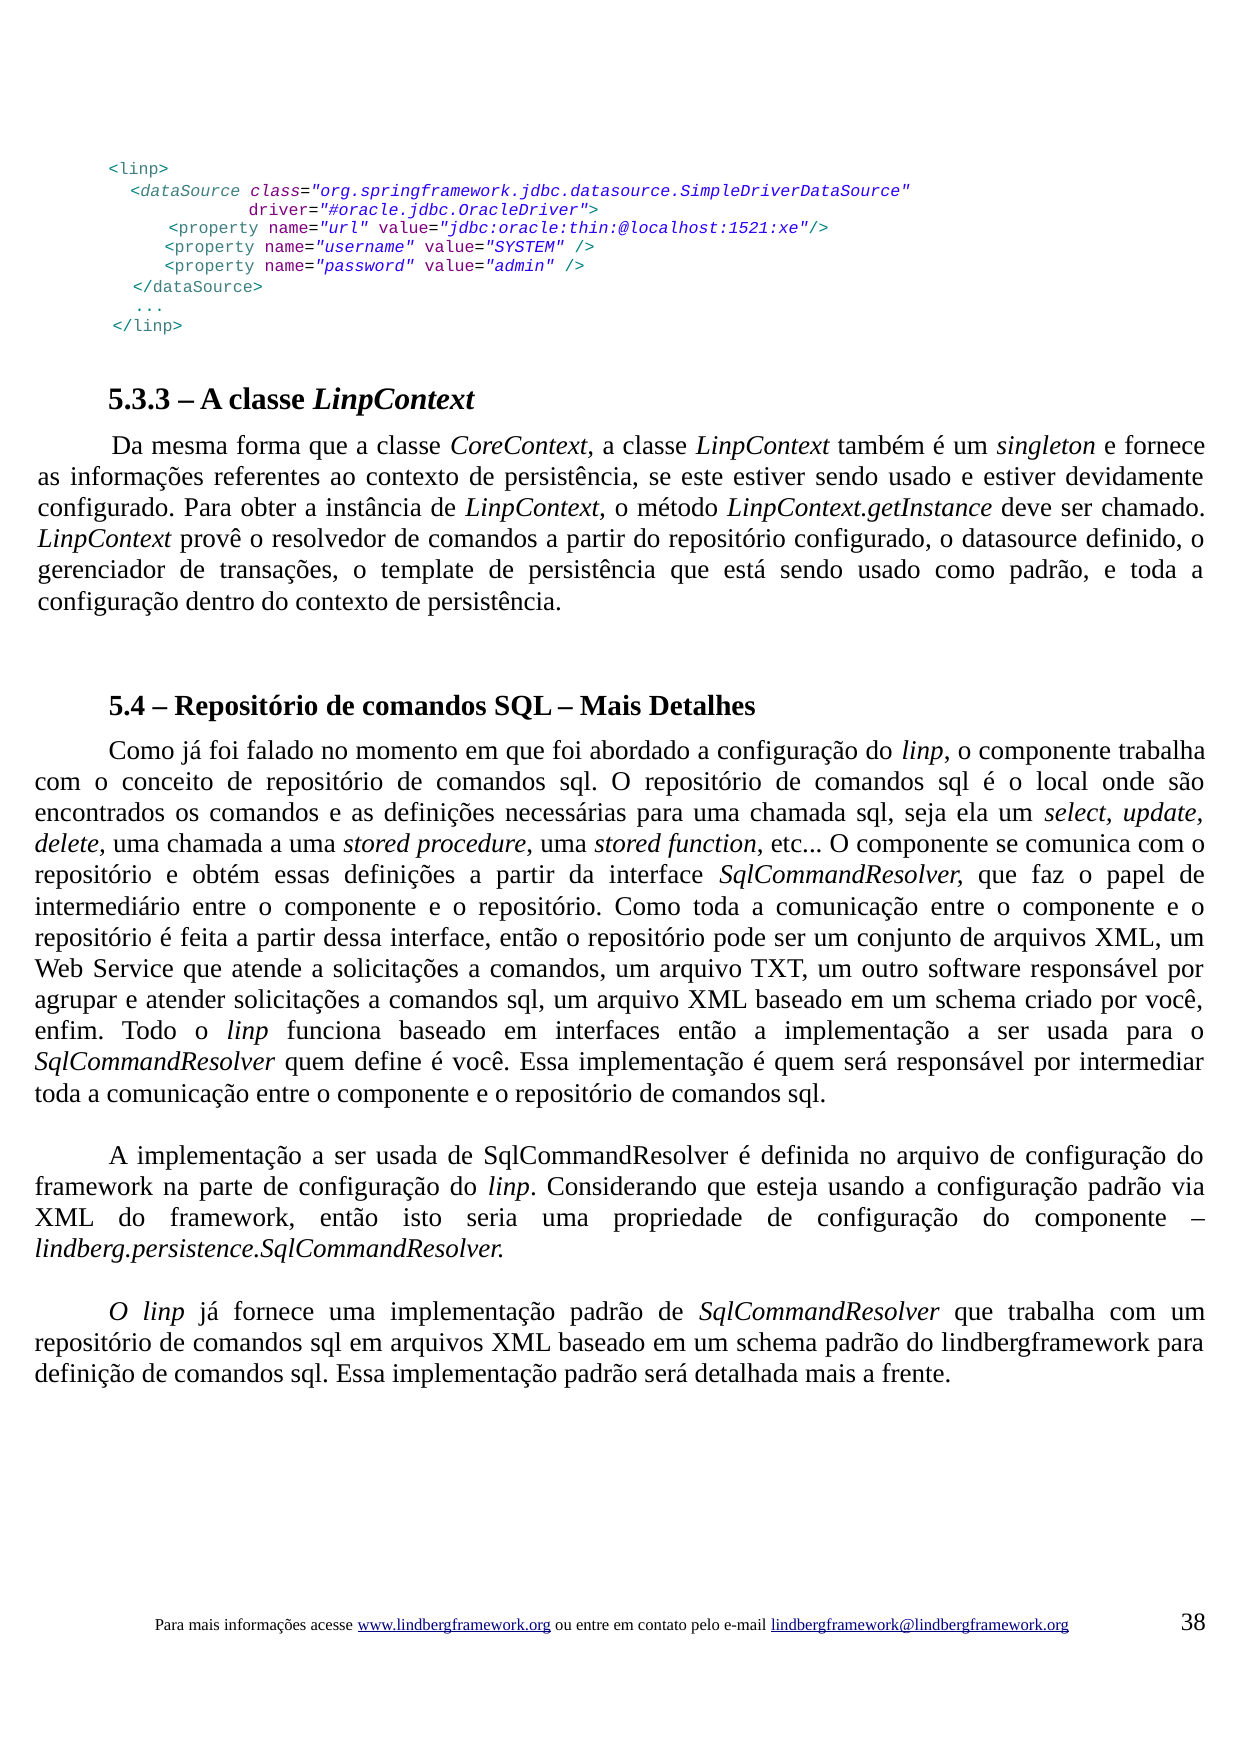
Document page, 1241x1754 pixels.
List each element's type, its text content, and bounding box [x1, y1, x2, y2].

text <property name="password" value="admin" /> [34, 258, 1206, 276]
text Da mesma forma que a classe CoreContext, a classe LinpContext também é um singleton e fornece as informações referentes ao contexto de persistência, se este estiver sendo usado e estiver devidamente configurado. Para obter a instância de LinpContext, o método LinpContext.getInstance deve ser chamado. LinpContext provê o resolvedor de comandos a partir do repositório configurado, o datasource definido, o gerenciador de transações, o template de persistência que está sendo usado como padrão, e toda a configuração dentro do contexto de persistência. [37, 429, 1206, 616]
text Como já foi falado no momento em que foi abordado a configuração do linp, o componente trabalha com o conceito de repositório de comandos sql. O repositório de comandos sql é o local onde são encontrados os comandos e as definições necessárias para uma chamada sql, seja ela um select, update, delete, uma chamada a uma stored procedure, uma stored function, etc... O componente se comunica com o repositório e obtém essas definições a partir da interface SqlCommandResolver, que faz o papel de intermediário entre o componente e o repositório. Como toda a comunicação entre o componente e o repositório é feita a partir dessa interface, então o repositório pode ser um conjunto de arquivos XML, um Web Service que atende a solicitações a comandos, um arquivo TXT, um outro software responsável por agrupar e atender solicitações a comandos sql, um arquivo XML baseado em um schema criado por você, enfim. Todo o linp funciona baseado em interfaces então a implementação a ser usada para o SqlCommandResolver quem define é você. Essa implementação é quem será responsável por intermediar toda a comunicação entre o componente e o repositório de comandos sql. [34, 734, 1206, 1108]
text A implementação a ser usada de SqlCommandResolver é definida no arquivo de configuração do framework na parte de configuração do linp. Considerando que esteja usando a configuração padrão via XML do framework, então isto seria uma propriedade de configuração do componente – lindberg.persistence.SqlCommandResolver. [34, 1139, 1206, 1263]
text ... [34, 297, 1206, 316]
text </linp> [34, 316, 1206, 337]
text </dataSource> [34, 276, 1206, 297]
subtitle 5.4 – Repositório de comandos SQL – Mais Detalhes [94, 688, 1206, 722]
text <dataSource class="org.springframework.jdbc.datasource.SimpleDriverDataSource" [34, 180, 1206, 201]
text <property name="username" value="SYSTEM" /> [34, 239, 1206, 258]
text <linp> [34, 149, 1206, 180]
subtitle 5.3.3 – A classe LinpContext [108, 380, 1206, 416]
text O linp já fornece uma implementação padrão de SqlCommandResolver que trabalha com um repositório de comandos sql em arquivos XML baseado em um schema padrão do lindbergframework para definição de comandos sql. Essa implementação padrão será detalhada mais a frente. [34, 1295, 1206, 1388]
text <property name="url" value="jdbc:oracle:thin:@localhost:1521:xe"/> [34, 220, 1206, 239]
text driver="#oracle.jdbc.OracleDriver"> [34, 201, 1206, 220]
